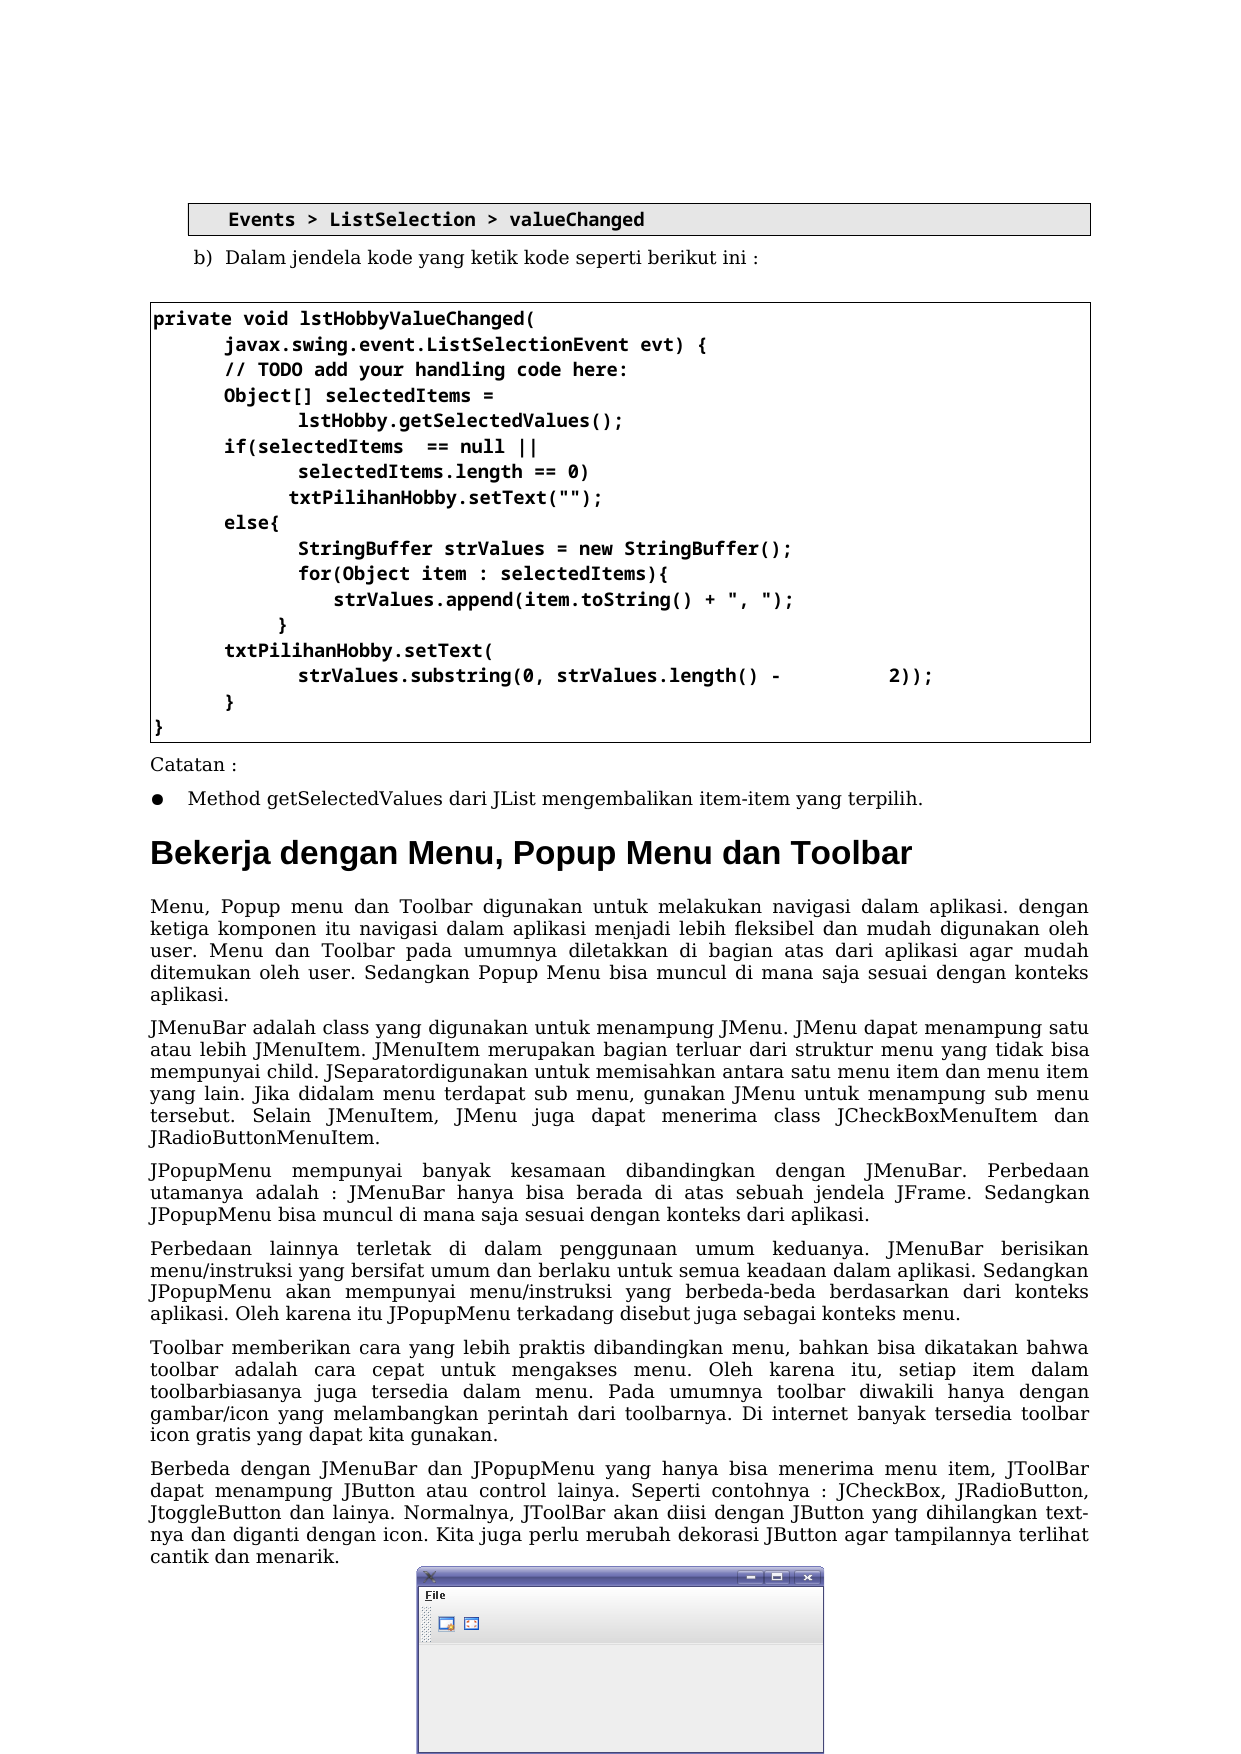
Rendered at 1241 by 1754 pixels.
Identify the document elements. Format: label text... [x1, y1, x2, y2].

text Catatan : [150, 754, 1091, 776]
text Menu, Popup menu dan Toolbar digunakan untuk melakukan navigasi dalam aplikasi. dengan ketiga komponen itu navigasi dalam aplikasi menjadi lebih fleksibel dan mudah digunakan oleh user. Menu dan Toolbar pada umumnya diletakkan di bagian atas dari aplikasi agar mudah ditemukan oleh user. Sedangkan Popup Menu bisa muncul di mana saja sesuai dengan konteks aplikasi. [150, 896, 1091, 1006]
list Dalam jendela kode yang ketik kode seperti berikut ini : [187, 247, 1091, 268]
text } [151, 685, 1090, 711]
text } [151, 711, 1090, 742]
picture [416, 1566, 825, 1754]
text javax.swing.event.ListSelectionEvent evt) { [151, 328, 1090, 353]
text Object[] selectedItems = [151, 379, 1090, 404]
text JMenuBar adalah class yang digunakan untuk menampung JMenu. JMenu dapat menampung satu atau lebih JMenuItem. JMenuItem merupakan bagian terluar dari struktur menu yang tidak bisa mempunyai child. JSeparatordigunakan untuk memisahkan antara satu menu item dan menu item yang lain. Jika didalam menu terdapat sub menu, gunakan JMenu untuk menampung sub menu tersebut. Selain JMenuItem, JMenu juga dapat menerima class JCheckBoxMenuItem dan JRadioButtonMenuItem. [150, 1017, 1091, 1148]
text txtPilihanHobby.setText( [151, 634, 1090, 659]
list Events > ListSelection > valueChanged [189, 204, 1090, 235]
list Method getSelectedValues dari JList mengembalikan item-item yang terpilih. [150, 788, 1091, 809]
text lstHobby.getSelectedValues(); [151, 404, 1090, 430]
text txtPilihanHobby.setText(""); [151, 481, 1090, 506]
text selectedItems.length == 0) [151, 455, 1090, 481]
text else{ [151, 506, 1090, 532]
text Perbedaan lainnya terletak di dalam penggunaan umum keduanya. JMenuBar berisikan menu/instruksi yang bersifat umum dan berlaku untuk semua keadaan dalam aplikasi. Sedangkan JPopupMenu akan mempunyai menu/instruksi yang berbeda-beda berdasarkan dari konteks aplikasi. Oleh karena itu JPopupMenu terkadang disebut juga sebagai konteks menu. [150, 1238, 1091, 1325]
text for(Object item : selectedItems){ [151, 557, 1090, 583]
text Berbeda dengan JMenuBar dan JPopupMenu yang hanya bisa menerima menu item, JToolBar dapat menampung JButton atau control lainya. Seperti contohnya : JCheckBox, JRadioButton, JtoggleButton dan lainya. Normalnya, JToolBar akan diisi dengan JButton yang dihilangkan text-nya dan diganti dengan icon. Kita juga perlu merubah dekorasi JButton agar tampilannya terlihat cantik dan menarik. [150, 1458, 1091, 1567]
text // TODO add your handling code here: [151, 353, 1090, 379]
text if(selectedItems == null || [151, 430, 1090, 455]
text Toolbar memberikan cara yang lebih praktis dibandingkan menu, bahkan bisa dikatakan bahwa toolbar adalah cara cepat untuk mengakses menu. Oleh karena itu, setiap item dalam toolbarbiasanya juga tersedia dalam menu. Pada umumnya toolbar diwakili hanya dengan gambar/icon yang melambangkan perintah dari toolbarnya. Di internet banyak tersedia toolbar icon gratis yang dapat kita gunakan. [150, 1337, 1091, 1446]
text JPopupMenu mempunyai banyak kesamaan dibandingkan dengan JMenuBar. Perbedaan utamanya adalah : JMenuBar hanya bisa berada di atas sebuah jendela JFrame. Sedangkan JPopupMenu bisa muncul di mana saja sesuai dengan konteks dari aplikasi. [150, 1160, 1091, 1226]
text private void lstHobbyValueChanged( [151, 303, 1090, 328]
subtitle Bekerja dengan Menu, Popup Menu dan Toolbar [150, 834, 1091, 872]
text StringBuffer strValues = new StringBuffer(); [151, 532, 1090, 557]
text } [151, 608, 1090, 634]
text strValues.append(item.toString() + ", "); [151, 583, 1090, 608]
text strValues.substring(0, strValues.length() - 2)); [151, 659, 1090, 685]
